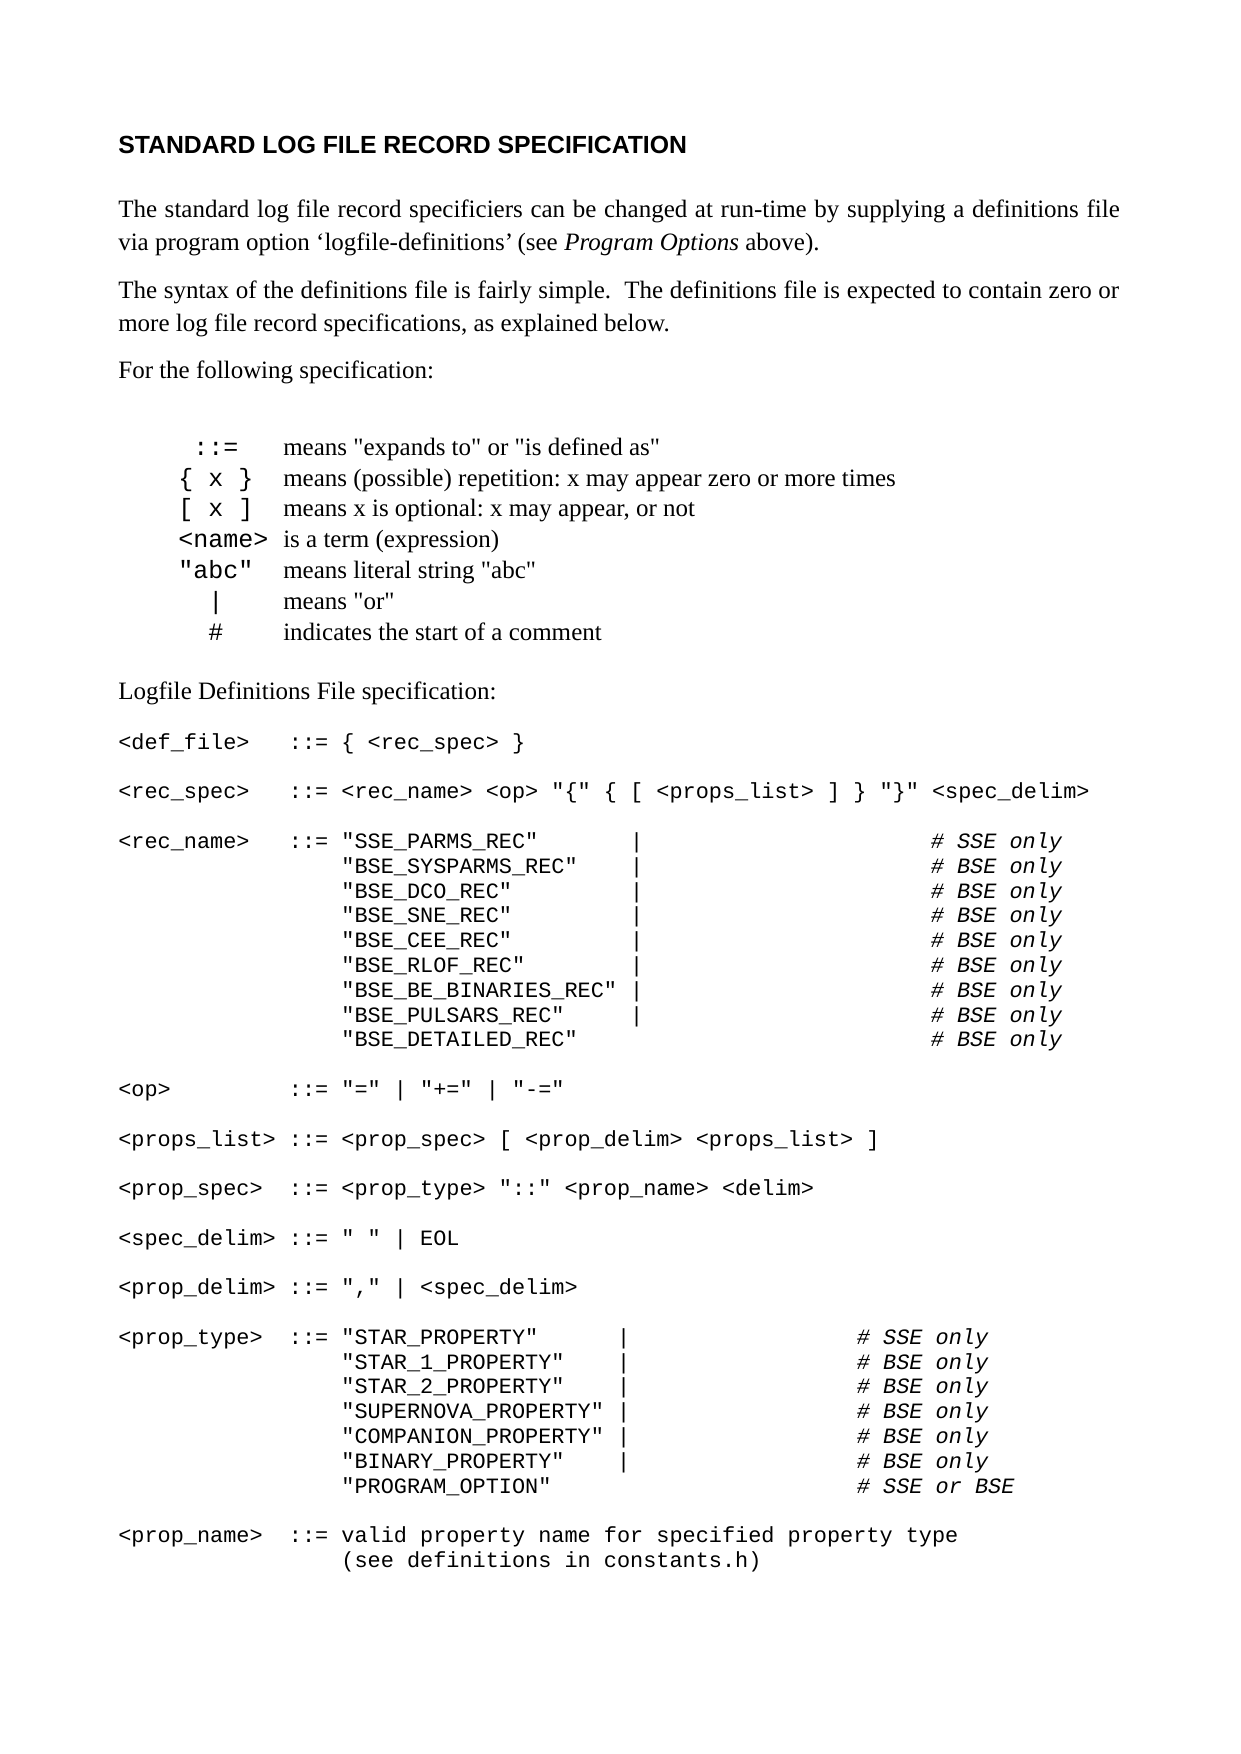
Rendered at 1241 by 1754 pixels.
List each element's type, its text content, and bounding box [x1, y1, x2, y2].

text "BINARY_PROPERTY" | # BSE only [118, 1450, 1122, 1475]
text | means "or" [118, 586, 1122, 617]
text "BSE_BE_BINARIES_REC" | # BSE only [118, 979, 1122, 1004]
text <prop_name> ::= valid property name for specified property type [118, 1524, 1122, 1549]
text "STAR_1_PROPERTY" | # BSE only [118, 1351, 1122, 1376]
text "BSE_RLOF_REC" | # BSE only [118, 954, 1122, 979]
text <spec_delim> ::= " " | EOL [118, 1227, 1122, 1252]
text [ x ] means x is optional: x may appear, or not [118, 493, 1122, 524]
text <op> ::= "=" | "+=" | "-=" [118, 1078, 1122, 1103]
text "BSE_DCO_REC" | # BSE only [118, 880, 1122, 904]
text "BSE_SNE_REC" | # BSE only [118, 904, 1122, 929]
text "COMPANION_PROPERTY" | # BSE only [118, 1425, 1122, 1450]
text <prop_spec> ::= <prop_type> "::" <prop_name> <delim> [118, 1177, 1122, 1202]
text <rec_name> ::= "SSE_PARMS_REC" | # SSE only [118, 830, 1122, 855]
text "BSE_CEE_REC" | # BSE only [118, 929, 1122, 954]
text "abc" means literal string "abc" [118, 555, 1122, 586]
text Logfile Definitions File specification: [118, 676, 1122, 705]
subtitle STANDARD LOG FILE RECORD SPECIFICATION [118, 131, 1122, 159]
text For the following specification: [118, 355, 1122, 384]
text <prop_type> ::= "STAR_PROPERTY" | # SSE only [118, 1326, 1122, 1351]
text "PROGRAM_OPTION" # SSE or BSE [118, 1475, 1122, 1499]
text "BSE_DETAILED_REC" # BSE only [118, 1028, 1122, 1053]
text "STAR_2_PROPERTY" | # BSE only [118, 1376, 1122, 1400]
text ::= means "expands to" or "is defined as" [118, 432, 1122, 463]
text The standard log file record specificiers can be changed at run-time by supplying a definitions file via program option ‘logfile-definitions’ (see Program Options above). [118, 194, 1122, 256]
text <def_file> ::= { <rec_spec> } [118, 731, 1122, 756]
text <rec_spec> ::= <rec_name> <op> "{" { [ <props_list> ] } "}" <spec_delim> [118, 781, 1122, 805]
text (see definitions in constants.h) [118, 1549, 1122, 1574]
text <prop_delim> ::= "," | <spec_delim> [118, 1276, 1122, 1301]
text "BSE_PULSARS_REC" | # BSE only [118, 1004, 1122, 1028]
text <props_list> ::= <prop_spec> [ <prop_delim> <props_list> ] [118, 1128, 1122, 1152]
text "SUPERNOVA_PROPERTY" | # BSE only [118, 1400, 1122, 1425]
text "BSE_SYSPARMS_REC" | # BSE only [118, 855, 1122, 880]
text The syntax of the definitions file is fairly simple. The definitions file is expected to contain zero or more log file record specifications, as explained below. [118, 275, 1122, 337]
text { x } means (possible) repetition: x may appear zero or more times [118, 463, 1122, 493]
text <name> is a term (expression) [118, 524, 1122, 555]
text # indicates the start of a comment [118, 617, 1122, 648]
